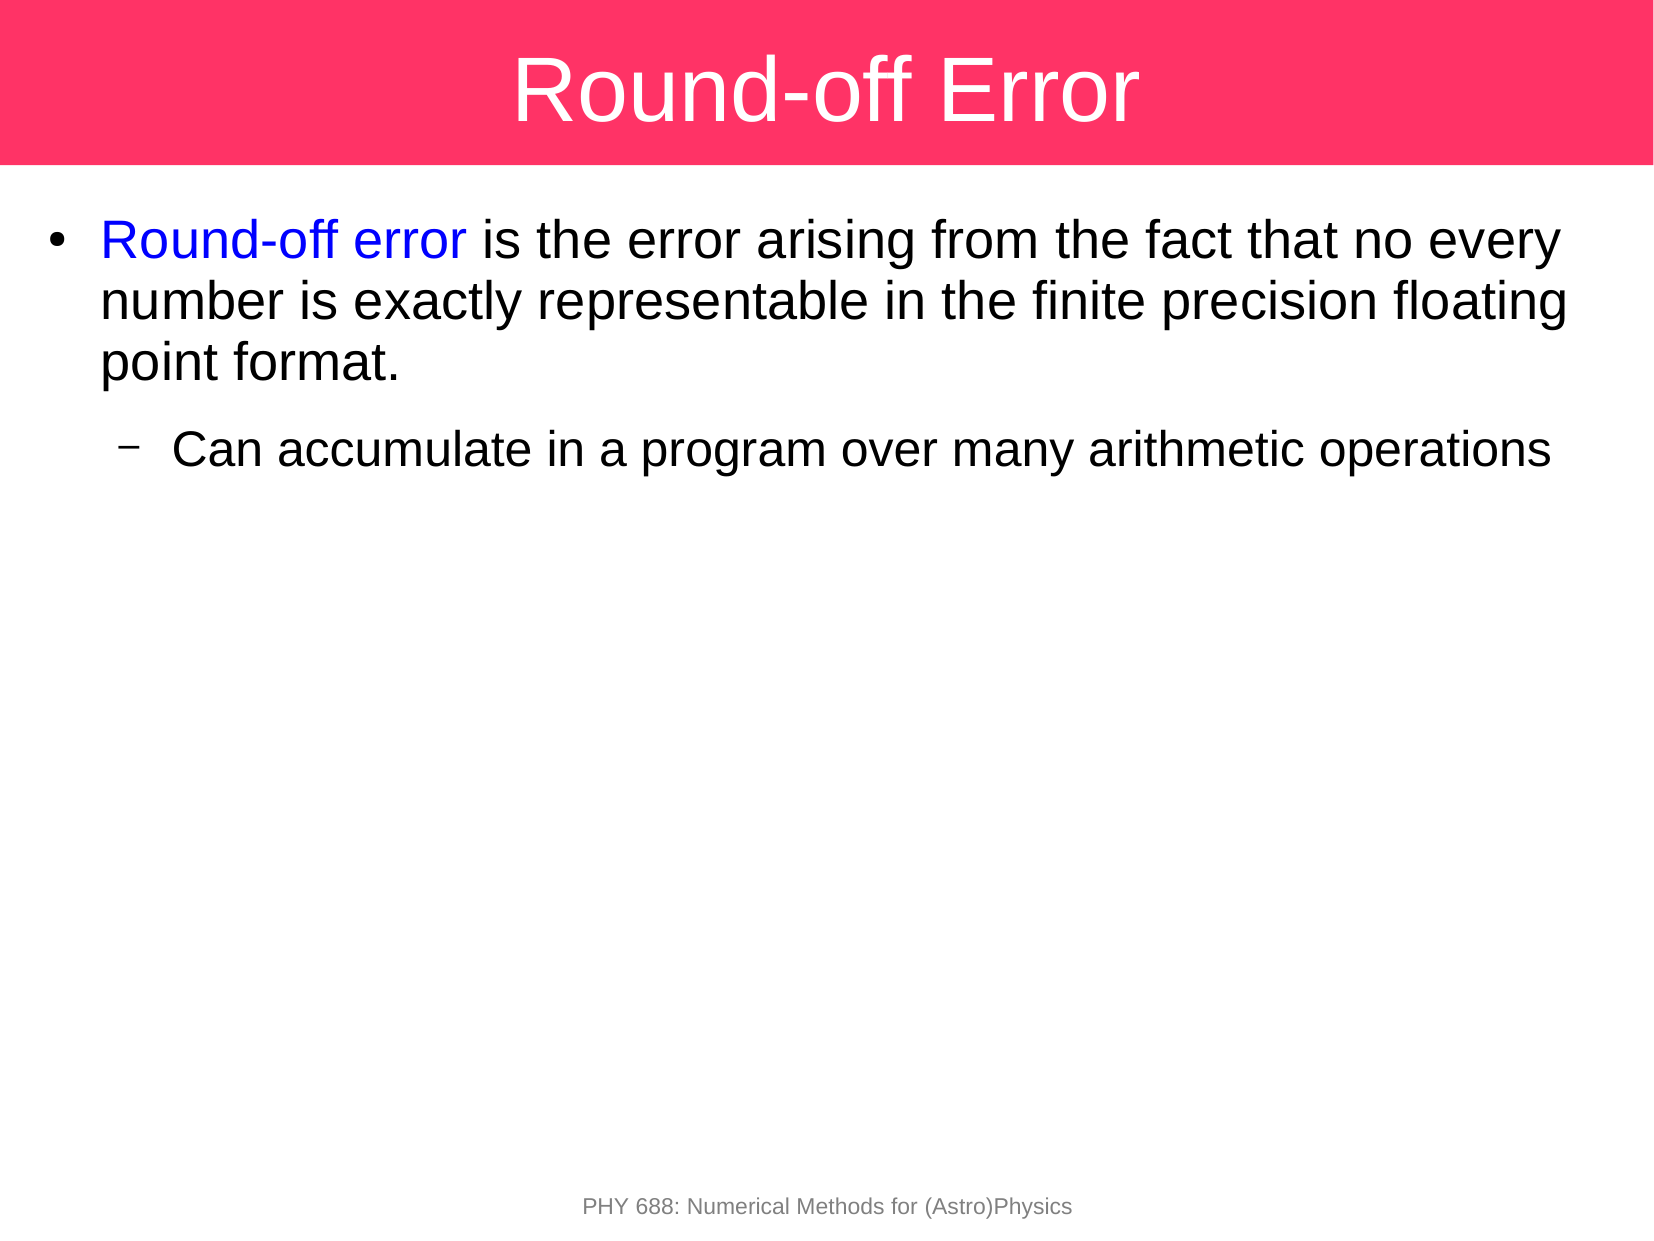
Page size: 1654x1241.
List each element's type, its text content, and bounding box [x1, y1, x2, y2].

title Round-off Error [82, 31, 1571, 148]
list Round-off error is the error arising from the fact that no every number is exactly representable in the finite precision floating point format. Can accumulate in a program over many arithmetic operations [30, 210, 1621, 930]
